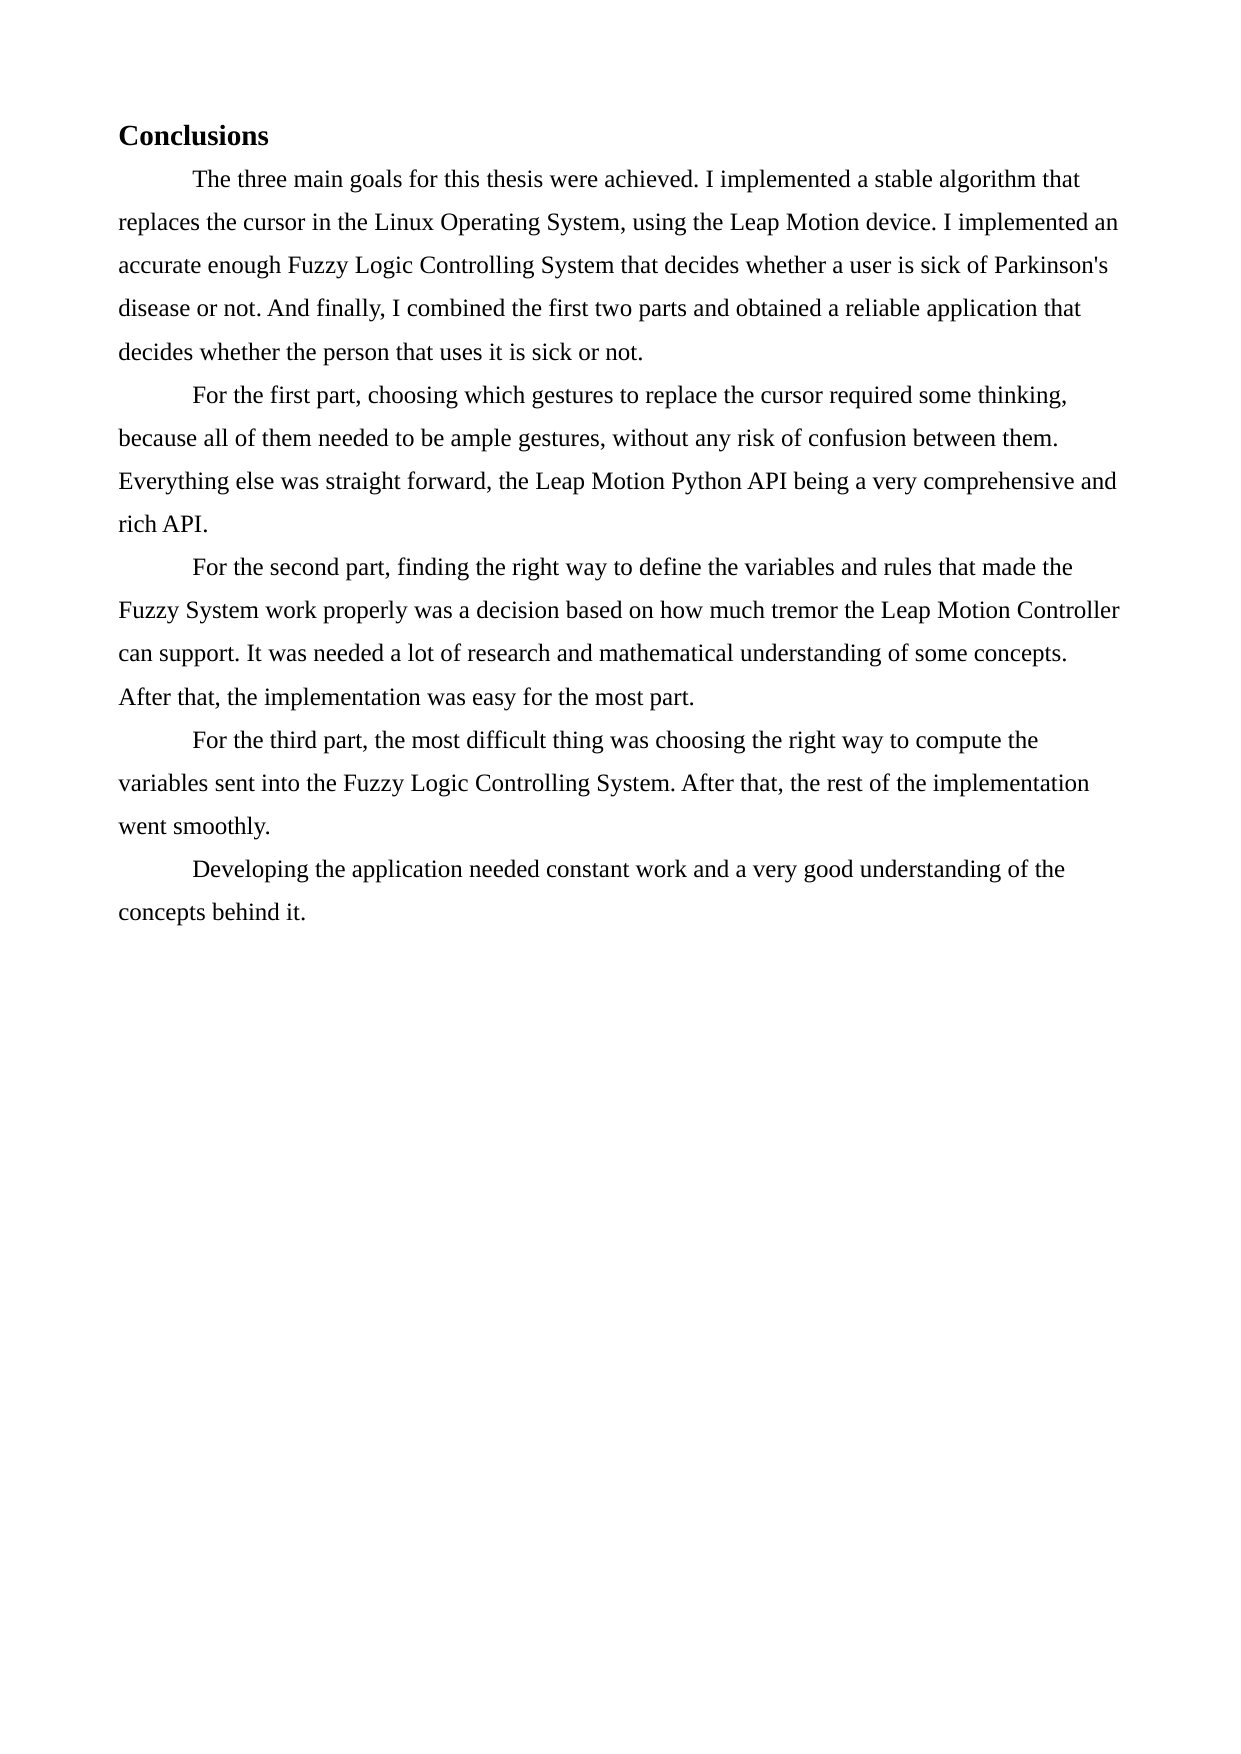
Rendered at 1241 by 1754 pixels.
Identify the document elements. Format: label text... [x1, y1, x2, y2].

text The three main goals for this thesis were achieved. I implemented a stable algorithm that replaces the cursor in the Linux Operating System, using the Leap Motion device. I implemented an accurate enough Fuzzy Logic Controlling System that decides whether a user is sick of Parkinson's disease or not. And finally, I combined the first two parts and obtained a reliable application that decides whether the person that uses it is sick or not. [118, 164, 1122, 365]
subtitle Conclusions [118, 118, 1122, 152]
text For the third part, the most difficult thing was choosing the right way to compute the variables sent into the Fuzzy Logic Controlling System. After that, the rest of the implementation went smoothly. [118, 725, 1122, 840]
text Developing the application needed constant work and a very good understanding of the concepts behind it. [118, 854, 1122, 926]
text For the first part, choosing which gestures to replace the cursor required some thinking, because all of them needed to be ample gestures, without any risk of confusion between them. Everything else was straight forward, the Leap Motion Python API being a very comprehensive and rich API. [118, 380, 1122, 538]
text For the second part, finding the right way to define the variables and rules that made the Fuzzy System work properly was a decision based on how much tremor the Leap Motion Controller can support. It was needed a lot of research and mathematical understanding of some concepts. After that, the implementation was easy for the most part. [118, 552, 1122, 710]
